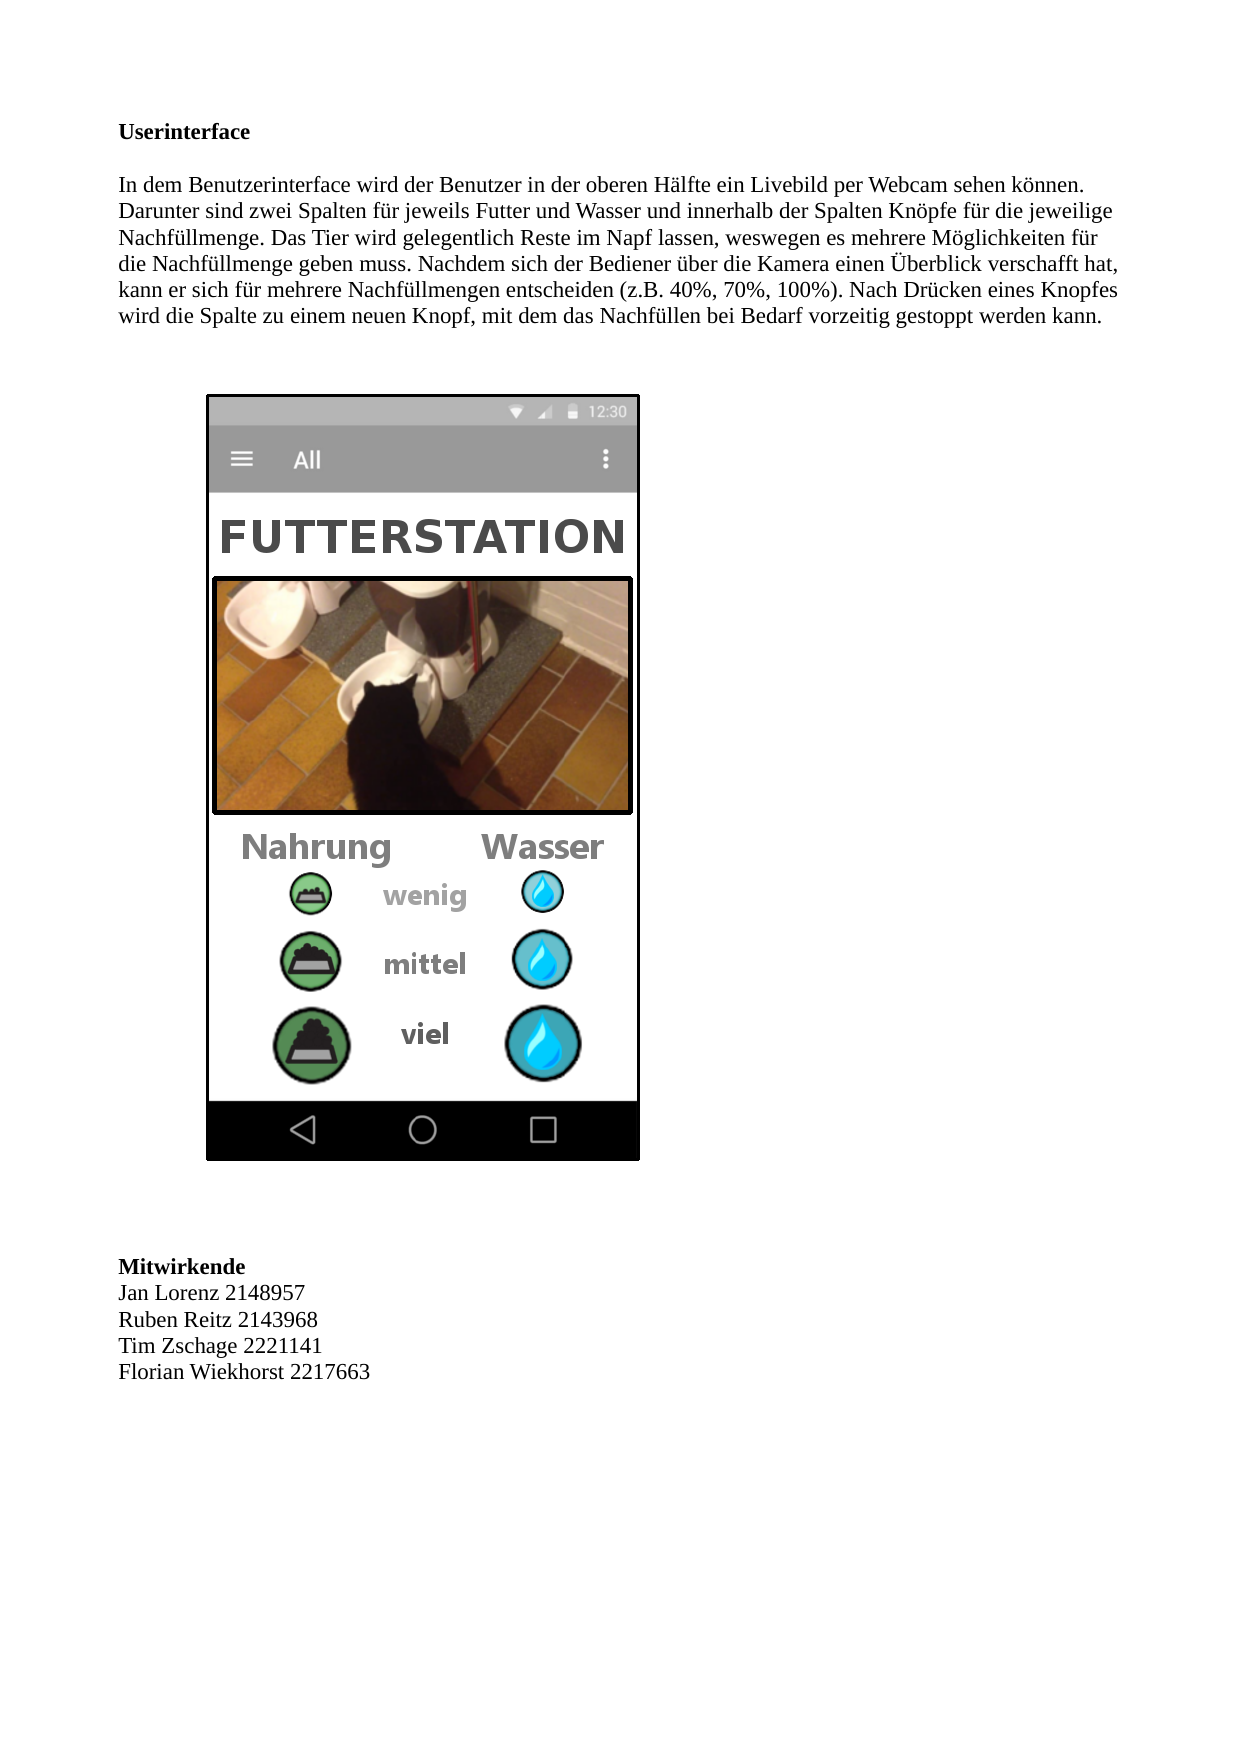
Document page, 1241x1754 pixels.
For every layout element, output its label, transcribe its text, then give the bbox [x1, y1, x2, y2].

picture [118, 381, 714, 1174]
text Jan Lorenz 2148957 [118, 1279, 1122, 1306]
text Userinterface [118, 118, 1122, 144]
text In dem Benutzerinterface wird der Benutzer in der oberen Hälfte ein Livebild per Webcam sehen können. Darunter sind zwei Spalten für jeweils Futter und Wasser und innerhalb der Spalten Knöpfe für die jeweilige Nachfüllmenge. Das Tier wird gelegentlich Reste im Napf lassen, weswegen es mehrere Möglichkeiten für die Nachfüllmenge geben muss. Nachdem sich der Bediener über die Kamera einen Überblick verschafft hat, kann er sich für mehrere Nachfüllmengen entscheiden (z.B. 40%, 70%, 100%). Nach Drücken eines Knopfes wird die Spalte zu einem neuen Knopf, mit dem das Nachfüllen bei Bedarf vorzeitig gestoppt werden kann. [118, 171, 1122, 329]
text Florian Wiekhorst 2217663 [118, 1358, 1122, 1385]
text Tim Zschage 2221141 [118, 1332, 1122, 1358]
text Mitwirkende [118, 1253, 1122, 1279]
text Ruben Reitz 2143968 [118, 1306, 1122, 1332]
